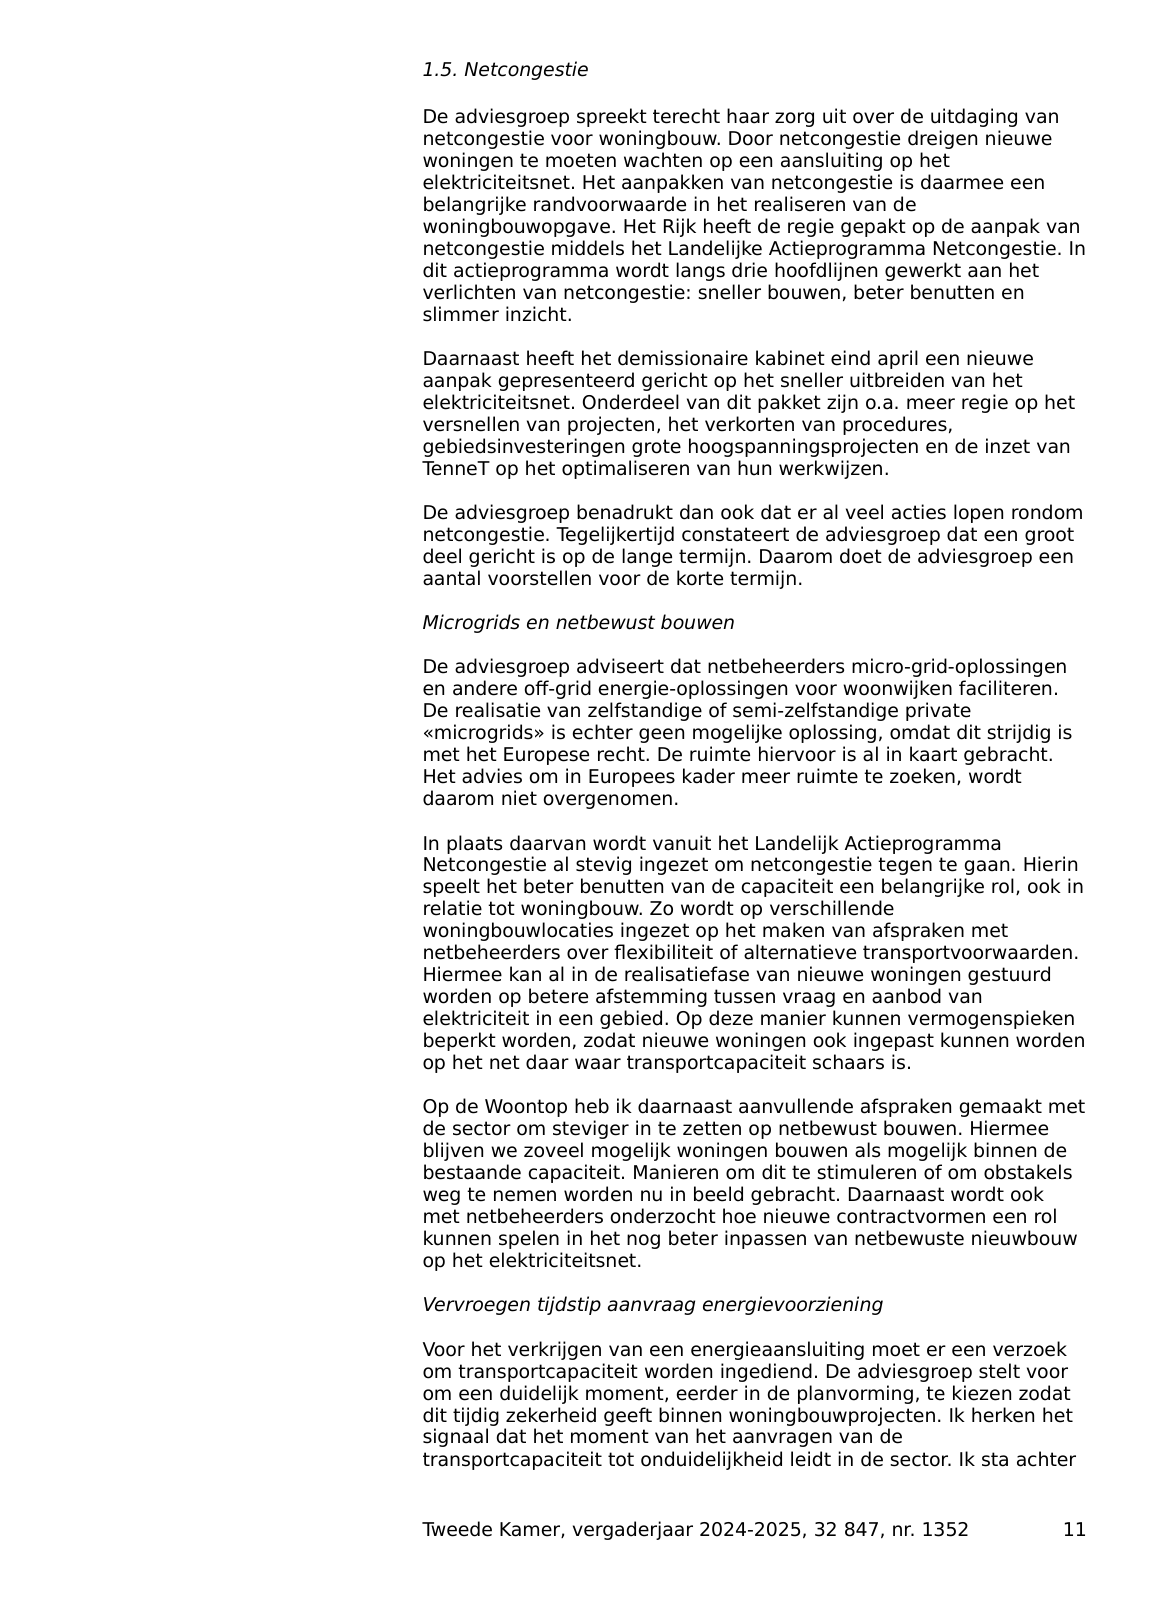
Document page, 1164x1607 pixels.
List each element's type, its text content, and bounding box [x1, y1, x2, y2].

text De adviesgroep benadrukt dan ook dat er al veel acties lopen rondom netcongestie. Tegelijkertijd constateert de adviesgroep dat een groot deel gericht is op de lange termijn. Daarom doet de adviesgroep een aantal voorstellen voor de korte termijn. [422, 502, 1087, 590]
text Daarnaast heeft het demissionaire kabinet eind april een nieuwe aanpak gepresenteerd gericht op het sneller uitbreiden van het elektriciteitsnet. Onderdeel van dit pakket zijn o.a. meer regie op het versnellen van projecten, het verkorten van procedures, gebiedsinvesteringen grote hoogspanningsprojecten en de inzet van TenneT op het optimaliseren van hun werkwijzen. [422, 348, 1087, 480]
text Op de Woontop heb ik daarnaast aanvullende afspraken gemaakt met de sector om steviger in te zetten op netbewust bouwen. Hiermee blijven we zoveel mogelijk woningen bouwen als mogelijk binnen de bestaande capaciteit. Manieren om dit te stimuleren of om obstakels weg te nemen worden nu in beeld gebracht. Daarnaast wordt ook met netbeheerders onderzocht hoe nieuwe contractvormen een rol kunnen spelen in het nog beter inpassen van netbewuste nieuwbouw op het elektriciteitsnet. [422, 1096, 1087, 1272]
text Voor het verkrijgen van een energieaansluiting moet er een verzoek om transportcapaciteit worden ingediend. De adviesgroep stelt voor om een duidelijk moment, eerder in de planvorming, te kiezen zodat dit tijdig zekerheid geeft binnen woningbouwprojecten. Ik herken het signaal dat het moment van het aanvragen van de transportcapaciteit tot onduidelijkheid leidt in de sector. Ik sta achter [422, 1338, 1087, 1470]
subtitle Microgrids en netbewust bouwen [422, 612, 1087, 634]
text In plaats daarvan wordt vanuit het Landelijk Actieprogramma Netcongestie al stevig ingezet om netcongestie tegen te gaan. Hierin speelt het beter benutten van de capaciteit een belangrijke rol, ook in relatie tot woningbouw. Zo wordt op verschillende woningbouwlocaties ingezet op het maken van afspraken met netbeheerders over flexibiliteit of alternatieve transportvoorwaarden. Hiermee kan al in de realisatiefase van nieuwe woningen gestuurd worden op betere afstemming tussen vraag en aanbod van elektriciteit in een gebied. Op deze manier kunnen vermogenspieken beperkt worden, zodat nieuwe woningen ook ingepast kunnen worden op het net daar waar transportcapaciteit schaars is. [422, 832, 1087, 1074]
subtitle Vervroegen tijdstip aanvraag energievoorziening [422, 1294, 1087, 1316]
text De adviesgroep adviseert dat netbeheerders micro-grid-oplossingen en andere off-grid energie-oplossingen voor woonwijken faciliteren. De realisatie van zelfstandige of semi-zelfstandige private «microgrids» is echter geen mogelijke oplossing, omdat dit strijdig is met het Europese recht. De ruimte hiervoor is al in kaart gebracht. Het advies om in Europees kader meer ruimte te zoeken, wordt daarom niet overgenomen. [422, 656, 1087, 810]
text De adviesgroep spreekt terecht haar zorg uit over de uitdaging van netcongestie voor woningbouw. Door netcongestie dreigen nieuwe woningen te moeten wachten op een aansluiting op het elektriciteitsnet. Het aanpakken van netcongestie is daarmee een belangrijke randvoorwaarde in het realiseren van de woningbouwopgave. Het Rijk heeft de regie gepakt op de aanpak van netcongestie middels het Landelijke Actieprogramma Netcongestie. In dit actieprogramma wordt langs drie hoofdlijnen gewerkt aan het verlichten van netcongestie: sneller bouwen, beter benutten en slimmer inzicht. [422, 106, 1087, 326]
subtitle 1.5. Netcongestie [422, 59, 1087, 81]
